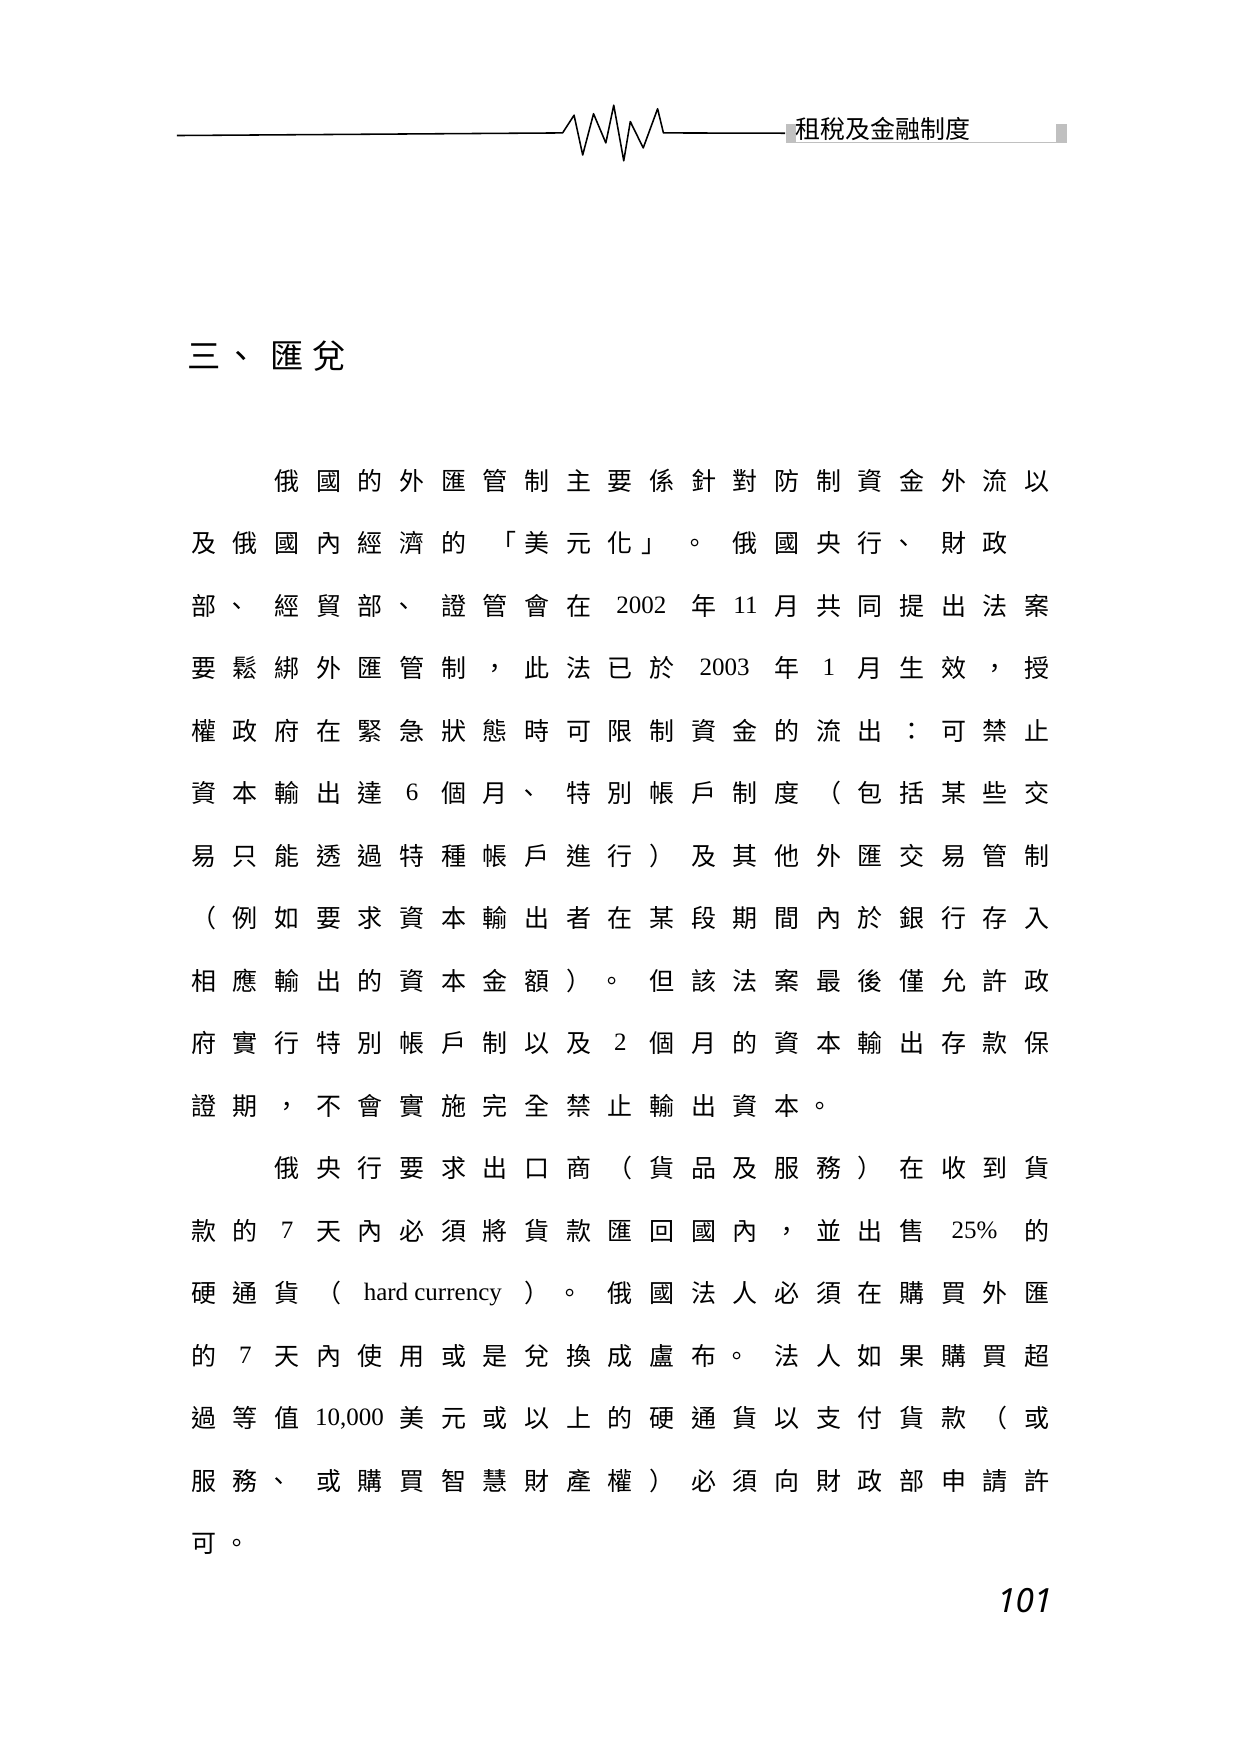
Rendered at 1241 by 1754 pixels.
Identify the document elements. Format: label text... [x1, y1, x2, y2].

text 俄國的外匯管制主要係針對防制資金外流以及俄國內經濟的「美元化」。俄國央行、財政部、經貿部、證管會在2002年11月共同提出法案要鬆綁外匯管制，此法已於2003年1月生效，授權政府在緊急狀態時可限制資金的流出：可禁止資本輸出達6個月、特別帳戶制度（包括某些交易只能透過特種帳戶進行）及其他外匯交易管制（例如要求資本輸出者在某段期間內於銀行存入相應輸出的資本金額）。但該法案最後僅允許政府實行特別帳戶制以及2個月的資本輸出存款保證期，不會實施完全禁止輸出資本。 [183, 438, 1058, 1125]
text 俄央行要求出口商（貨品及服務）在收到貨款的7天內必須將貨款匯回國內，並出售25%的硬通貨（hard currency）。俄國法人必須在購買外匯的7天內使用或是兌換成盧布。法人如果購買超過等值10,000美元或以上的硬通貨以支付貨款（或服務、或購買智慧財產權）必須向財政部申請許可。 [183, 1125, 1058, 1563]
text 三、匯兌 [183, 313, 1058, 375]
